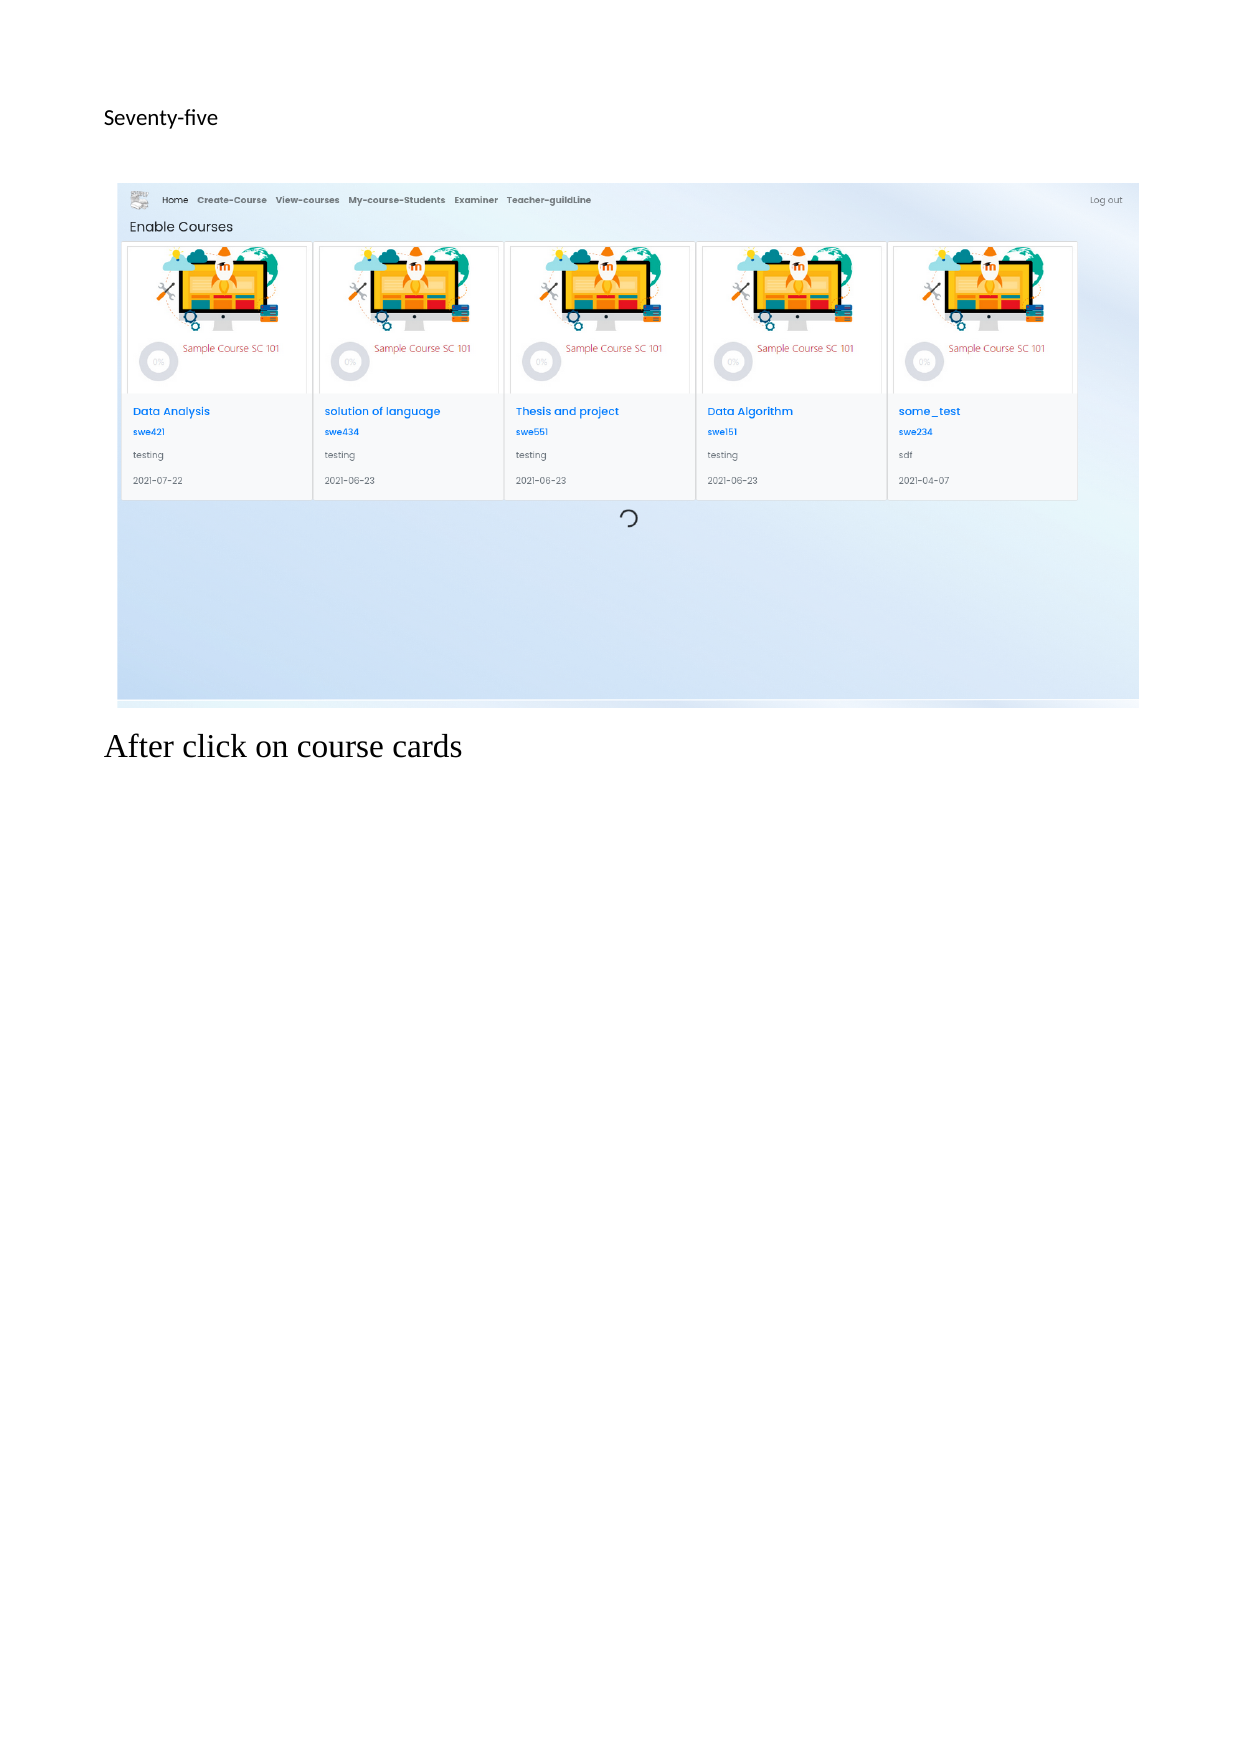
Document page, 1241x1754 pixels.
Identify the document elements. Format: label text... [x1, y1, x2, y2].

text After click on course cards [103, 159, 1090, 765]
picture [117, 183, 1139, 708]
